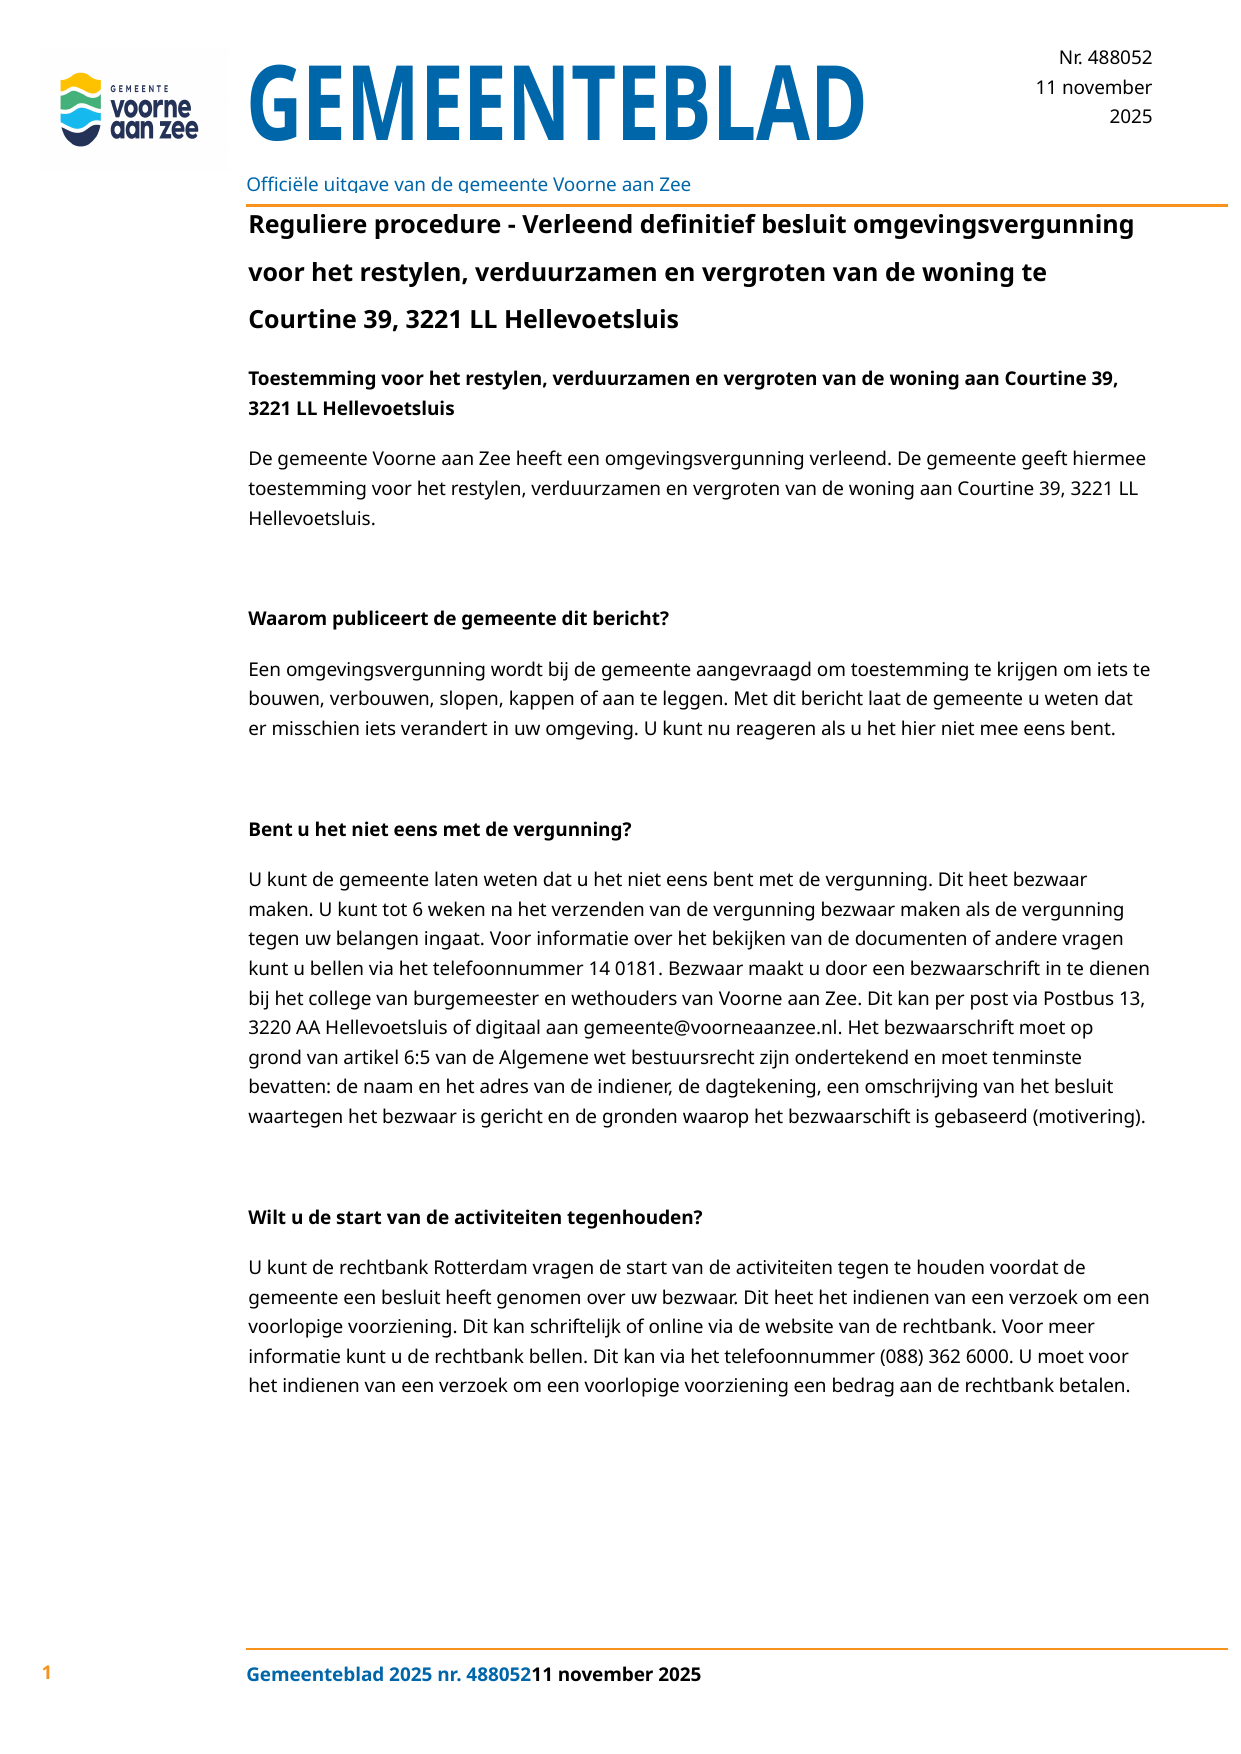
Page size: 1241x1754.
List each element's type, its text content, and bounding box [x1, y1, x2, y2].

text De gemeente Voorne aan Zee heeft een omgevingsvergunning verleend. De gemeente geeft hiermee toestemming voor het restylen, verduurzamen en vergroten van de woning aan Courtine 39, 3221 LL Hellevoetsluis. [248, 446, 1152, 530]
text U kunt de rechtbank Rotterdam vragen de start van de activiteiten tegen te houden voordat de gemeente een besluit heeft genomen over uw bezwaar. Dit heet het indienen van een verzoek om een voorlopige voorziening. Dit kan schriftelijk of online via de website van de rechtbank. Voor meer informatie kunt u de rechtbank bellen. Dit kan via het telefoonnummer (088) 362 6000. U moet voor het indienen van een verzoek om een voorlopige voorziening een bedrag aan de rechtbank betalen. [248, 1254, 1152, 1398]
text U kunt de gemeente laten weten dat u het niet eens bent met de vergunning. Dit heet bezwaar maken. U kunt tot 6 weken na het verzenden van de vergunning bezwaar maken als de vergunning tegen uw belangen ingaat. Voor informatie over het bekijken van de documenten of andere vragen kunt u bellen via het telefoonnummer 14 0181. Bezwaar maakt u door een bezwaarschrift in te dienen bij het college van burgemeester en wethouders van Voorne aan Zee. Dit kan per post via Postbus 13, 3220 AA Hellevoetsluis of digitaal aan gemeente@voorneaanzee.nl. Het bezwaarschrift moet op grond van artikel 6:5 van de Algemene wet bestuursrecht zijn ondertekend en moet tenminste bevatten: de naam en het adres van de indiener, de dagtekening, een omschrijving van het besluit waartegen het bezwaar is gericht en de gronden waarop het bezwaarschift is gebaseerd (motivering). [248, 866, 1152, 1129]
text Waarom publiceert de gemeente dit bericht? [248, 606, 1152, 631]
text Toestemming voor het restylen, verduurzamen en vergroten van de woning aan Courtine 39, 3221 LL Hellevoetsluis [248, 366, 1152, 421]
text Bent u het niet eens met de vergunning? [248, 816, 1152, 842]
text Reguliere procedure - Verleend definitief besluit omgevingsvergunning voor het restylen, verduurzamen en vergroten van de woning te Courtine 39, 3221 LL Hellevoetsluis [248, 207, 1152, 336]
text Wilt u de start van de activiteiten tegenhouden? [248, 1204, 1152, 1229]
text Een omgevingsvergunning wordt bij de gemeente aangevraagd om toestemming te krijgen om iets te bouwen, verbouwen, slopen, kappen of aan te leggen. Met dit bericht laat de gemeente u weten dat er misschien iets verandert in uw omgeving. U kunt nu reageren als u het hier niet mee eens bent. [248, 656, 1152, 741]
picture [41, 47, 231, 172]
